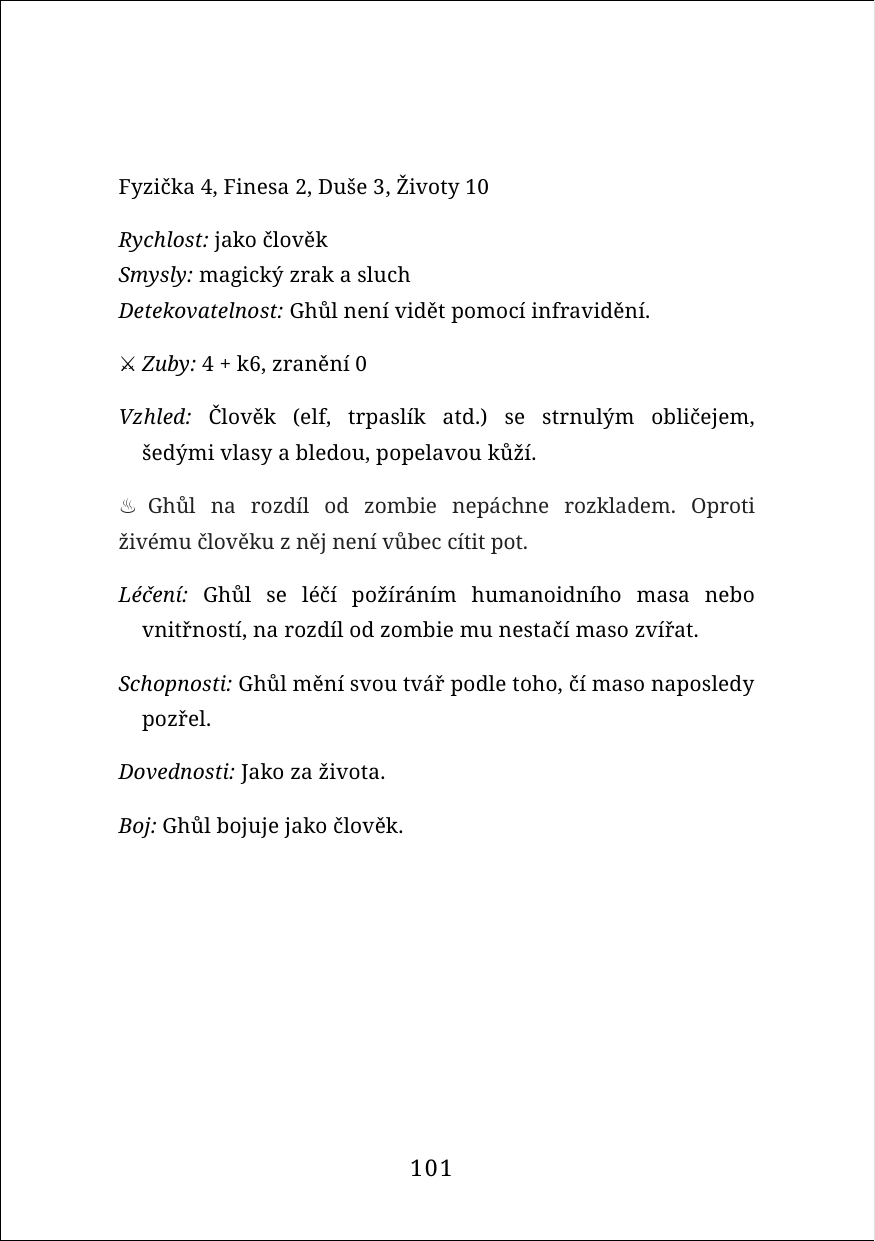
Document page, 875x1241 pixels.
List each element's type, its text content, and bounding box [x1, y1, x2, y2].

text ⚔ Zuby: 4 + k6, zranění 0 [118, 349, 756, 378]
text Detekovatelnost: Ghůl není vidět pomocí infravidění. [118, 296, 756, 324]
text ♨ Ghůl na rozdíl od zombie nepáchne rozkladem. Oproti živému člověku z něj není vůbec cítit pot. [118, 491, 756, 555]
text Léčení: Ghůl se léčí požíráním humanoidního masa nebo vnitřností, na rozdíl od zombie mu nestačí maso zvířat. [118, 580, 756, 644]
text Smysly: magický zrak a sluch [118, 261, 756, 289]
text Rychlost: jako člověk [118, 225, 756, 253]
text Boj: Ghůl bojuje jako člověk. [118, 811, 756, 839]
text Vzhled: Člověk (elf, trpaslík atd.) se strnulým obličejem, šedými vlasy a bledou, popelavou kůží. [118, 402, 756, 466]
text Fyzička 4, Finesa 2, Duše 3, Životy 10 [118, 172, 756, 200]
text Dovednosti: Jako za života. [118, 757, 756, 786]
text Schopnosti: Ghůl mění svou tvář podle toho, čí maso naposledy pozřel. [118, 669, 756, 733]
